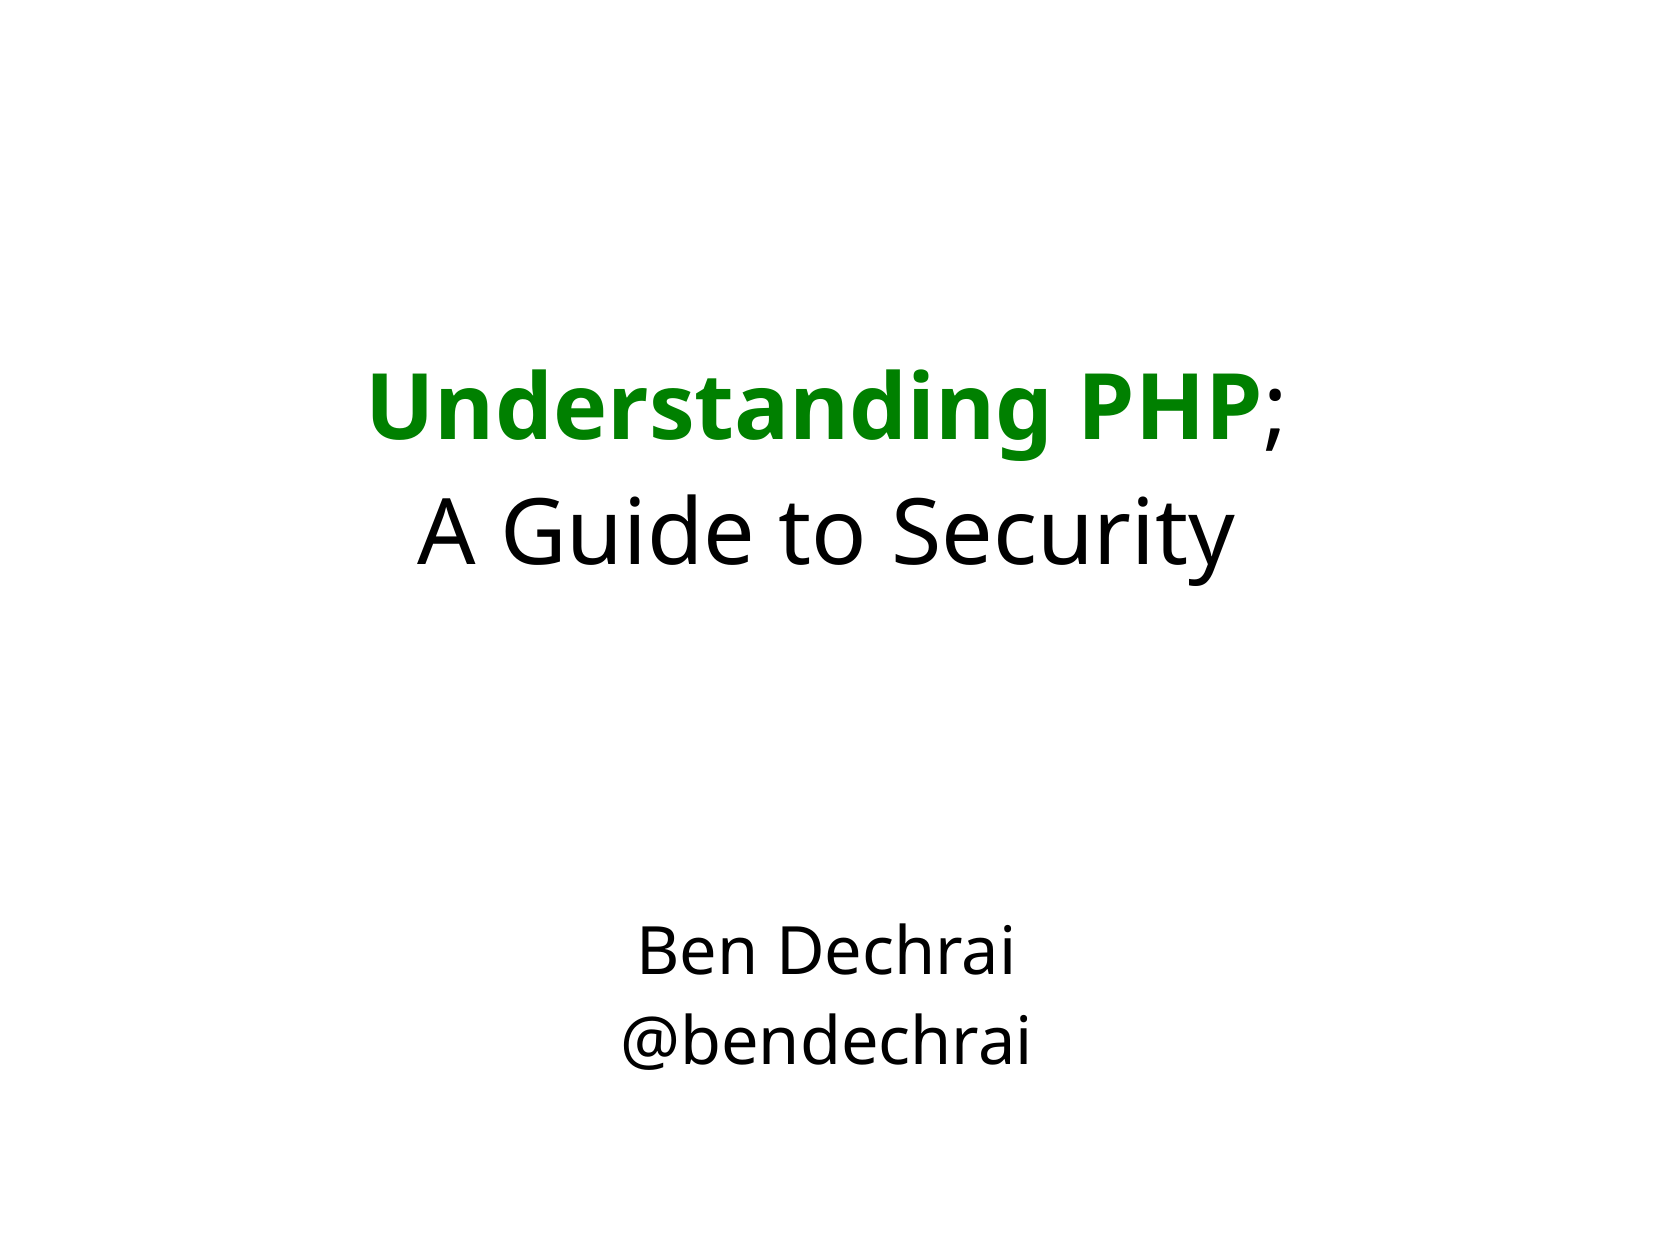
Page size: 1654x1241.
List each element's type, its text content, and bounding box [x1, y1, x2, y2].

subtitle Ben Dechrai @bendechrai [82, 885, 1571, 1102]
title Understanding PHP; A Guide to Security [82, 47, 1571, 885]
